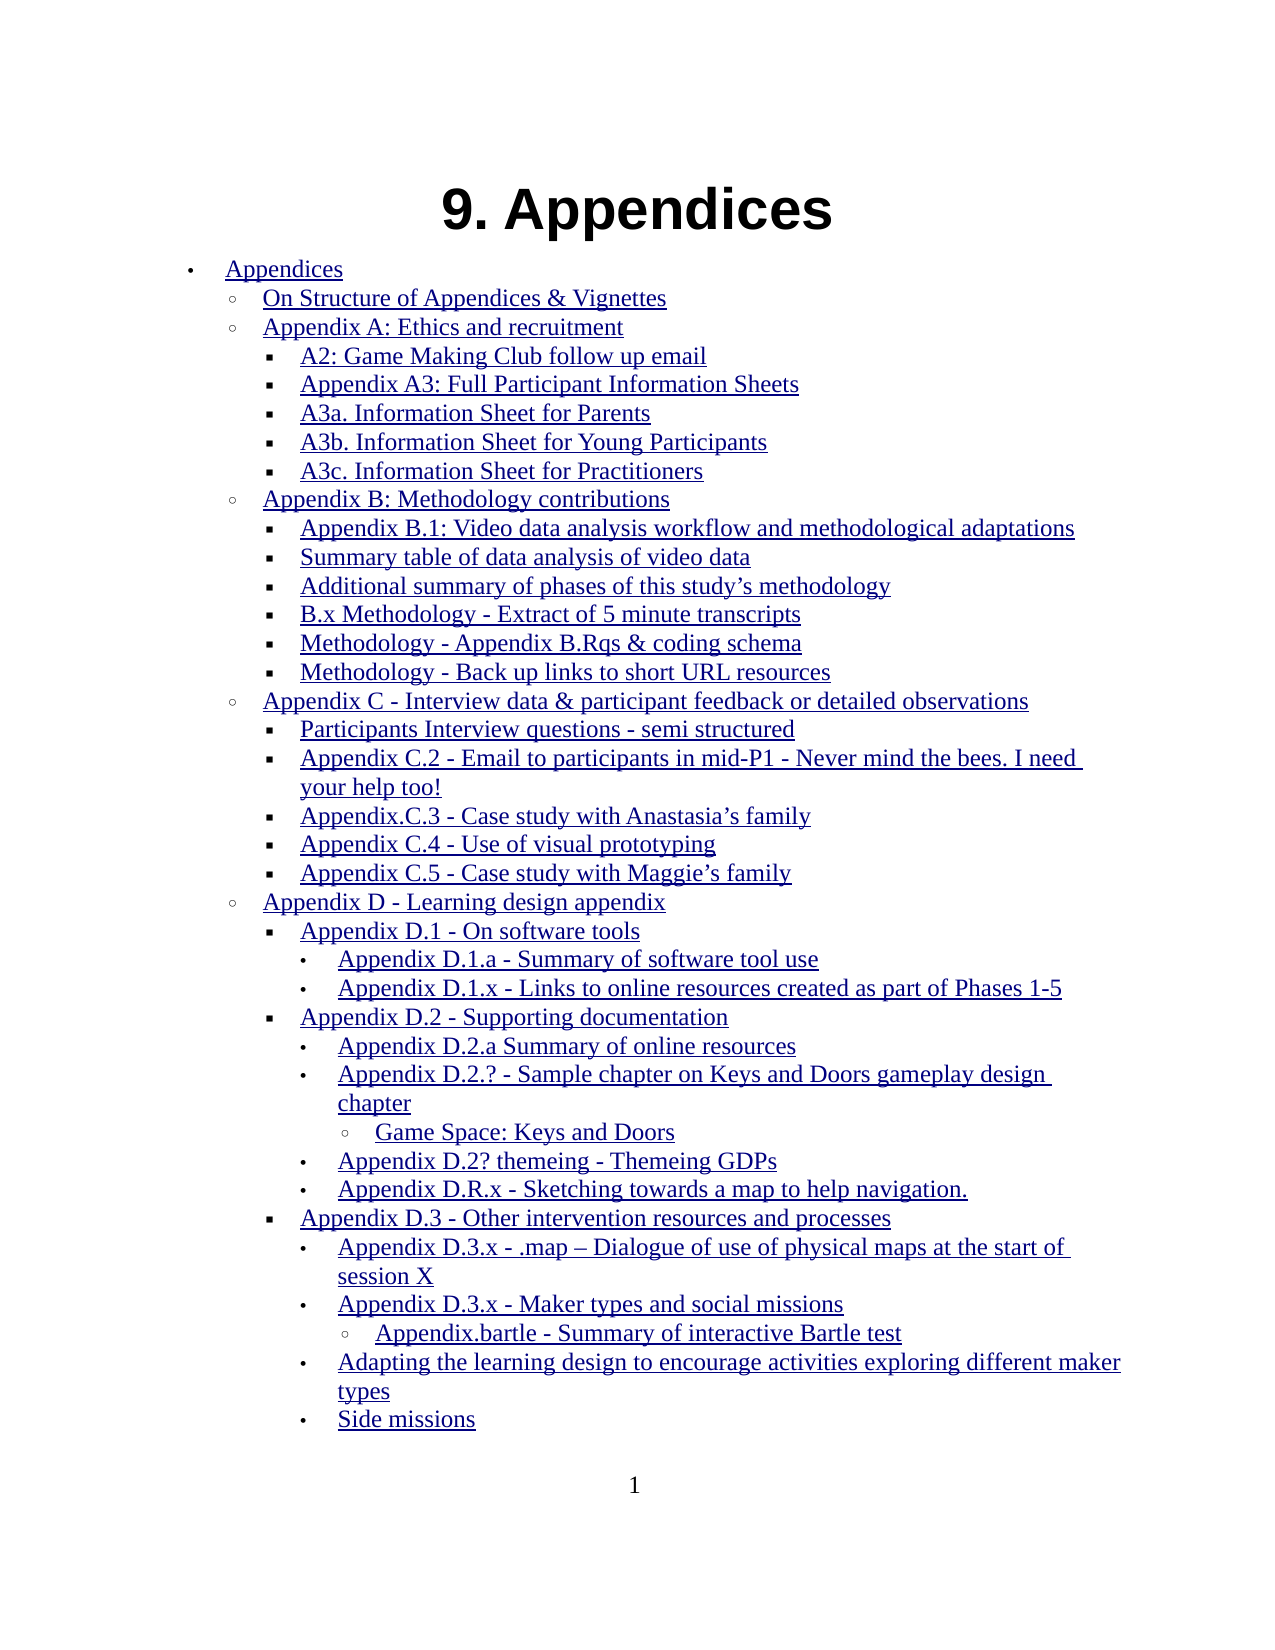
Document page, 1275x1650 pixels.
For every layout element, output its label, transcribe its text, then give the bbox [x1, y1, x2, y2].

list Participants Interview questions - semi structured [262, 714, 1125, 743]
list Appendix D - Learning design appendix [225, 887, 1125, 916]
list Game Space: Keys and Doors [337, 1117, 1125, 1146]
list A2: Game Making Club follow up email [262, 341, 1125, 369]
list Additional summary of phases of this study’s methodology [262, 571, 1125, 599]
list Appendix D.R.x - Sketching towards a map to help navigation. [300, 1174, 1125, 1203]
list Methodology - Appendix B.Rqs & coding schema [262, 628, 1125, 657]
list B.x Methodology - Extract of 5 minute transcripts [262, 599, 1125, 628]
list On Structure of Appendices & Vignettes [225, 283, 1125, 312]
list Appendix D.1.x - Links to online resources created as part of Phases 1-5 [300, 973, 1125, 1002]
list Appendix D.1.a - Summary of software tool use [300, 944, 1125, 973]
list Side missions [300, 1404, 1125, 1433]
list Appendix.C.3 - Case study with Anastasia’s family [262, 801, 1125, 829]
list Appendices [187, 254, 1125, 283]
list Appendix D.2.a Summary of online resources [300, 1031, 1125, 1059]
list Appendix D.2.? - Sample chapter on Keys and Doors gameplay design chapter [300, 1059, 1125, 1117]
list Summary table of data analysis of video data [262, 542, 1125, 571]
list Appendix A: Ethics and recruitment [225, 312, 1125, 341]
list A3c. Information Sheet for Practitioners [262, 456, 1125, 484]
list Methodology - Back up links to short URL resources [262, 657, 1125, 686]
list A3b. Information Sheet for Young Participants [262, 427, 1125, 456]
list Appendix B.1: Video data analysis workflow and methodological adaptations [262, 513, 1125, 542]
list Appendix A3: Full Participant Information Sheets [262, 369, 1125, 398]
list A3a. Information Sheet for Parents [262, 398, 1125, 427]
list Appendix D.1 - On software tools [262, 916, 1125, 944]
list Appendix.bartle - Summary of interactive Bartle test [337, 1318, 1125, 1347]
list Appendix C.4 - Use of visual prototyping [262, 829, 1125, 858]
list Appendix D.3.x - Maker types and social missions [300, 1289, 1125, 1318]
list Appendix D.2 - Supporting documentation [262, 1002, 1125, 1031]
list Adapting the learning design to encourage activities exploring different maker types [300, 1347, 1125, 1404]
list Appendix B: Methodology contributions [225, 484, 1125, 513]
list Appendix D.3.x - .map – Dialogue of use of physical maps at the start of session X [300, 1232, 1125, 1289]
list Appendix C.5 - Case study with Maggie’s family [262, 858, 1125, 887]
list Appendix D.2? themeing - Themeing GDPs [300, 1146, 1125, 1174]
title 9. Appendices [150, 175, 1125, 242]
list Appendix D.3 - Other intervention resources and processes [262, 1203, 1125, 1232]
list Appendix C - Interview data & participant feedback or detailed observations [225, 686, 1125, 714]
list Appendix C.2 - Email to participants in mid-P1 - Never mind the bees. I need your help too! [262, 743, 1125, 801]
